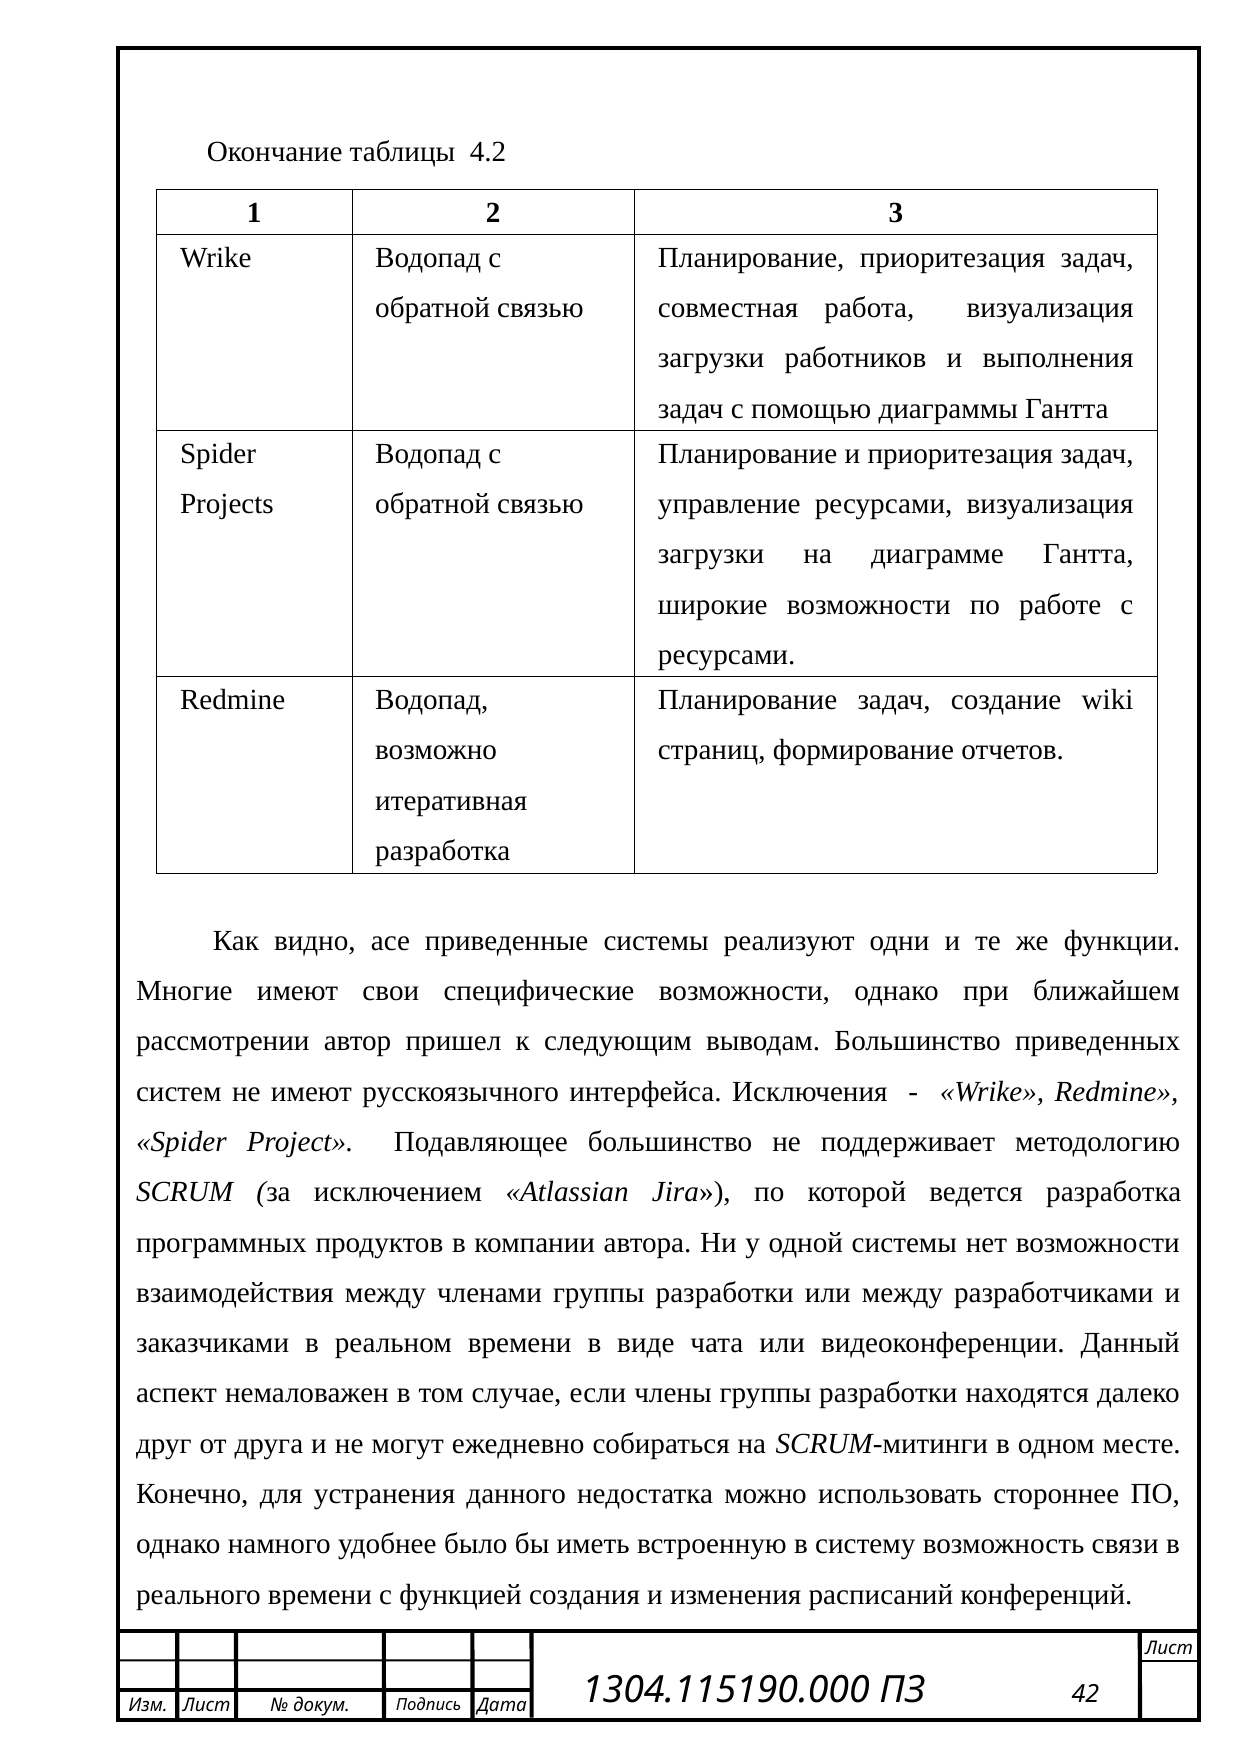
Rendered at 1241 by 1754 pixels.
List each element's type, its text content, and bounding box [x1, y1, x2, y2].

table_cell Водопад с обратной связью [353, 431, 634, 676]
table_cell Redmine [157, 677, 352, 872]
table_cell Планирование, приоритезация задач, совместная работа, визуализация загрузки работников и выполнения задач с помощью диаграммы Гантта [635, 235, 1157, 430]
table_cell Wrike [157, 235, 352, 430]
table_cell Планирование и приоритезация задач, управление ресурсами, визуализация загрузки на диаграмме Гантта, широкие возможности по работе с ресурсами. [635, 431, 1157, 676]
table_cell Водопад с обратной связью [353, 235, 634, 430]
table_cell Планирование задач, создание wiki страниц, формирование отчетов. [635, 677, 1157, 872]
table_cell Spider Projects [157, 431, 352, 676]
text Окончание таблицы 4.2 [136, 134, 1181, 168]
table_header 3 [635, 190, 1157, 234]
table_cell Водопад, возможно итеративная разработка [353, 677, 634, 872]
table_header 2 [353, 190, 634, 234]
table_header 1 [157, 190, 352, 234]
text Как видно, асе приведенные системы реализуют одни и те же функции. Многие имеют свои специфические возможности, однако при ближайшем рассмотрении автор пришел к следующим выводам. Большинство приведенных систем не имеют русскоязычного интерфейса. Исключения - «Wrike», Redmine», «Spider Project». Подавляющее большинство не поддерживает методологию SCRUM (за исключением «Atlassian Jira»), по которой ведется разработка программных продуктов в компании автора. Ни у одной системы нет возможности взаимодействия между членами группы разработки или между разработчиками и заказчиками в реальном времени в виде чата или видеоконференции. Данный аспект немаловажен в том случае, если члены группы разработки находятся далеко друг от друга и не могут ежедневно собираться на SCRUM-митинги в одном месте. Конечно, для устранения данного недостатка можно использовать стороннее ПО, однако намного удобнее было бы иметь встроенную в систему возможность связи в реального времени с функцией создания и изменения расписаний конференций. [136, 923, 1181, 1610]
